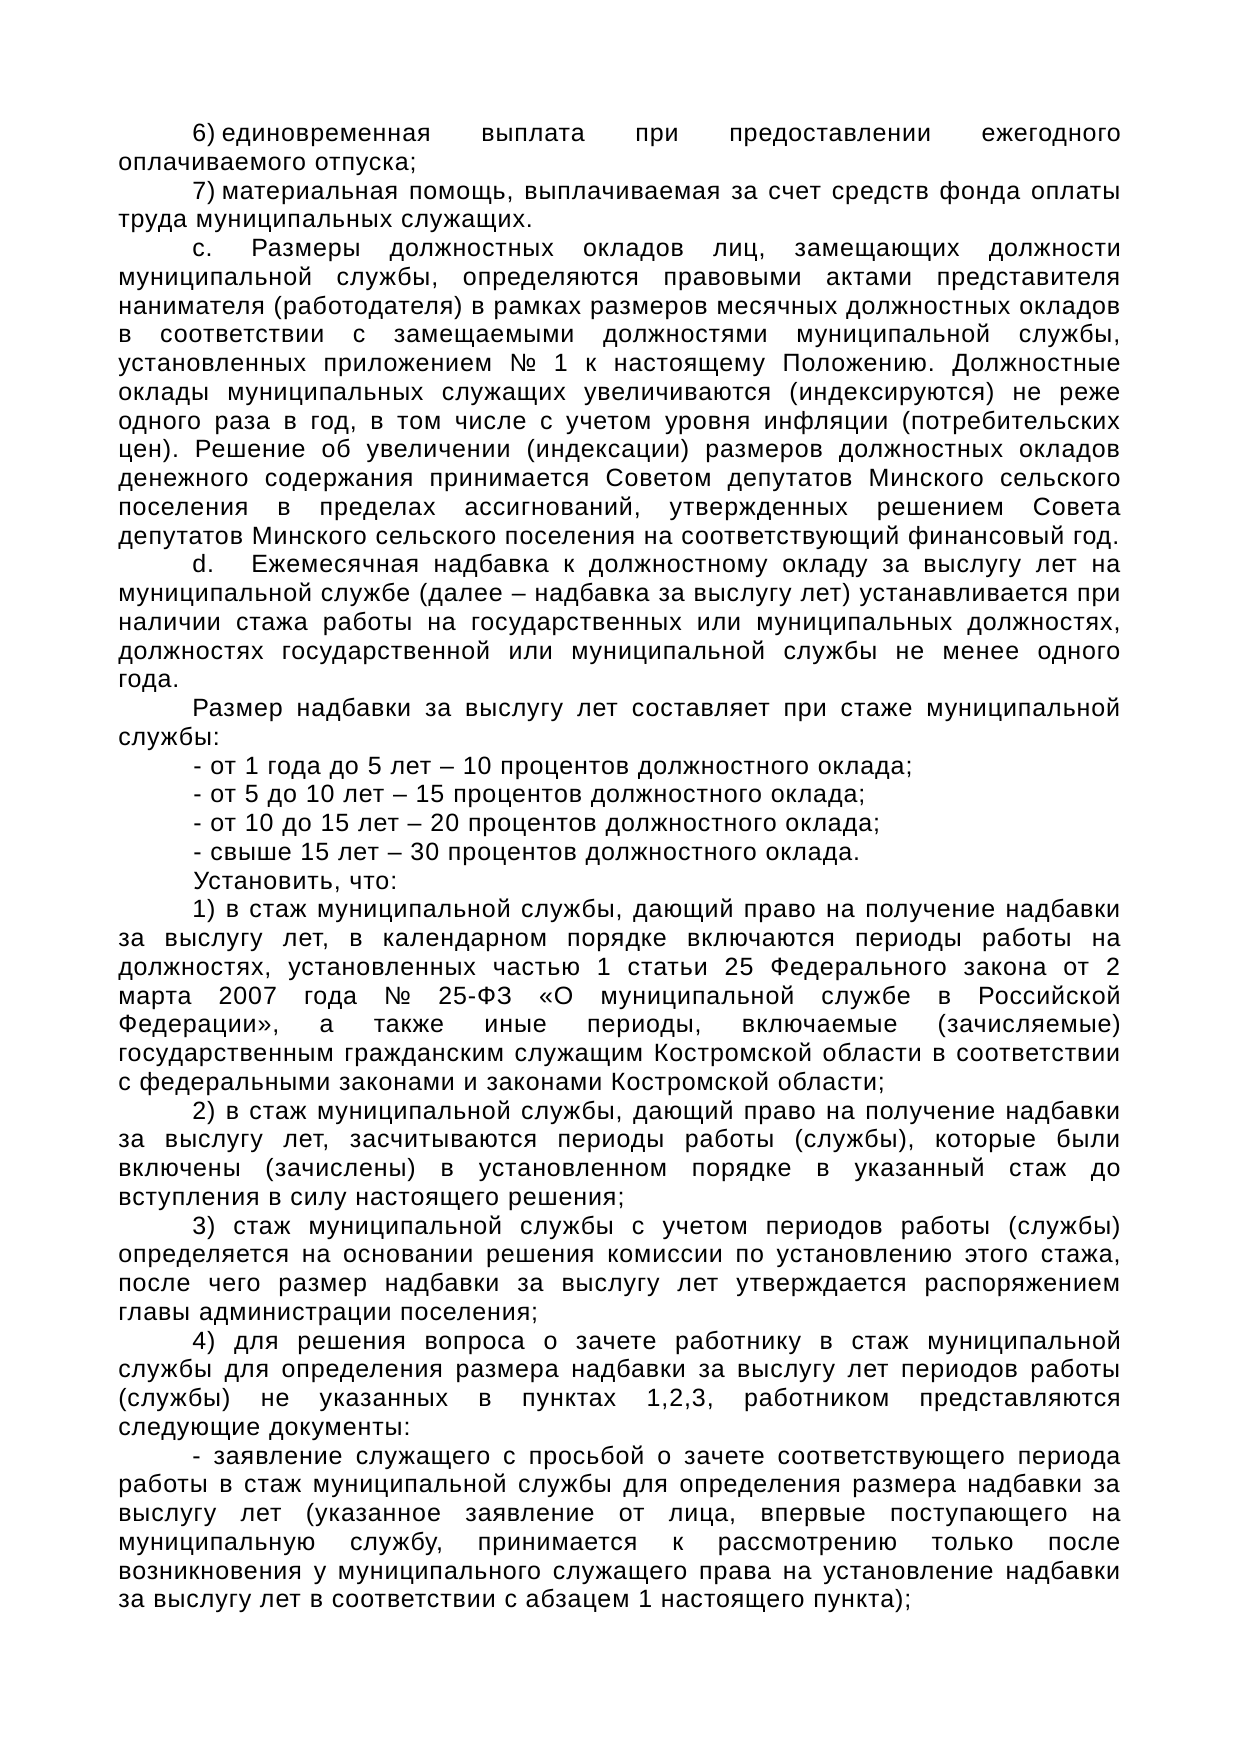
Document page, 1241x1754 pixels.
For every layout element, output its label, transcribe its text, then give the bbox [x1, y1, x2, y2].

text - заявление служащего с просьбой о зачете соответствующего периода работы в стаж муниципальной службы для определения размера надбавки за выслугу лет (указанное заявление от лица, впервые поступающего на муниципальную службу, принимается к рассмотрению только после возникновения у муниципального служащего права на установление надбавки за выслугу лет в соответствии с абзацем 1 настоящего пункта); [118, 1441, 1122, 1613]
list Размеры должностных окладов лиц, замещающих должности муниципальной службы, определяются правовыми актами представителя нанимателя (работодателя) в рамках размеров месячных должностных окладов в соответствии с замещаемыми должностями муниципальной службы, установленных приложением № 1 к настоящему Положению. Должностные оклады муниципальных служащих увеличиваются (индексируются) не реже одного раза в год, в том числе с учетом уровня инфляции (потребительских цен). Решение об увеличении (индексации) размеров должностных окладов денежного содержания принимается Советом депутатов Минского сельского поселения в пределах ассигнований, утвержденных решением Совета депутатов Минского сельского поселения на соответствующий финансовый год. [118, 233, 1122, 549]
text - от 5 до 10 лет – 15 процентов должностного оклада; [193, 779, 1122, 808]
list материальная помощь, выплачиваемая за счет средств фонда оплаты труда муниципальных служащих. [118, 176, 1122, 233]
text - от 10 до 15 лет – 20 процентов должностного оклада; [193, 808, 1122, 837]
list единовременная выплата при предоставлении ежегодного оплачиваемого отпуска; [118, 118, 1122, 176]
text - от 1 года до 5 лет – 10 процентов должностного оклада; [193, 751, 1122, 779]
text - свыше 15 лет – 30 процентов должностного оклада. [193, 837, 1122, 866]
text 2) в стаж муниципальной службы, дающий право на получение надбавки за выслугу лет, засчитываются периоды работы (службы), которые были включены (зачислены) в установленном порядке в указанный стаж до вступления в силу настоящего решения; [118, 1096, 1122, 1211]
text Размер надбавки за выслугу лет составляет при стаже муниципальной службы: [118, 693, 1122, 751]
text 1) в стаж муниципальной службы, дающий право на получение надбавки за выслугу лет, в календарном порядке включаются периоды работы на должностях, установленных частью 1 статьи 25 Федерального закона от 2 марта 2007 года № 25-ФЗ «О муниципальной службе в Российской Федерации», а также иные периоды, включаемые (зачисляемые) государственным гражданским служащим Костромской области в соответствии с федеральными законами и законами Костромской области; [118, 894, 1122, 1096]
text Установить, что: [193, 866, 1122, 894]
list Ежемесячная надбавка к должностному окладу за выслугу лет на муниципальной службе (далее – надбавка за выслугу лет) устанавливается при наличии стажа работы на государственных или муниципальных должностях, должностях государственной или муниципальной службы не менее одного года. [118, 549, 1122, 693]
text 3) стаж муниципальной службы с учетом периодов работы (службы) определяется на основании решения комиссии по установлению этого стажа, после чего размер надбавки за выслугу лет утверждается распоряжением главы администрации поселения; [118, 1211, 1122, 1326]
text 4) для решения вопроса о зачете работнику в стаж муниципальной службы для определения размера надбавки за выслугу лет периодов работы (службы) не указанных в пунктах 1,2,3, работником представляются следующие документы: [118, 1326, 1122, 1441]
